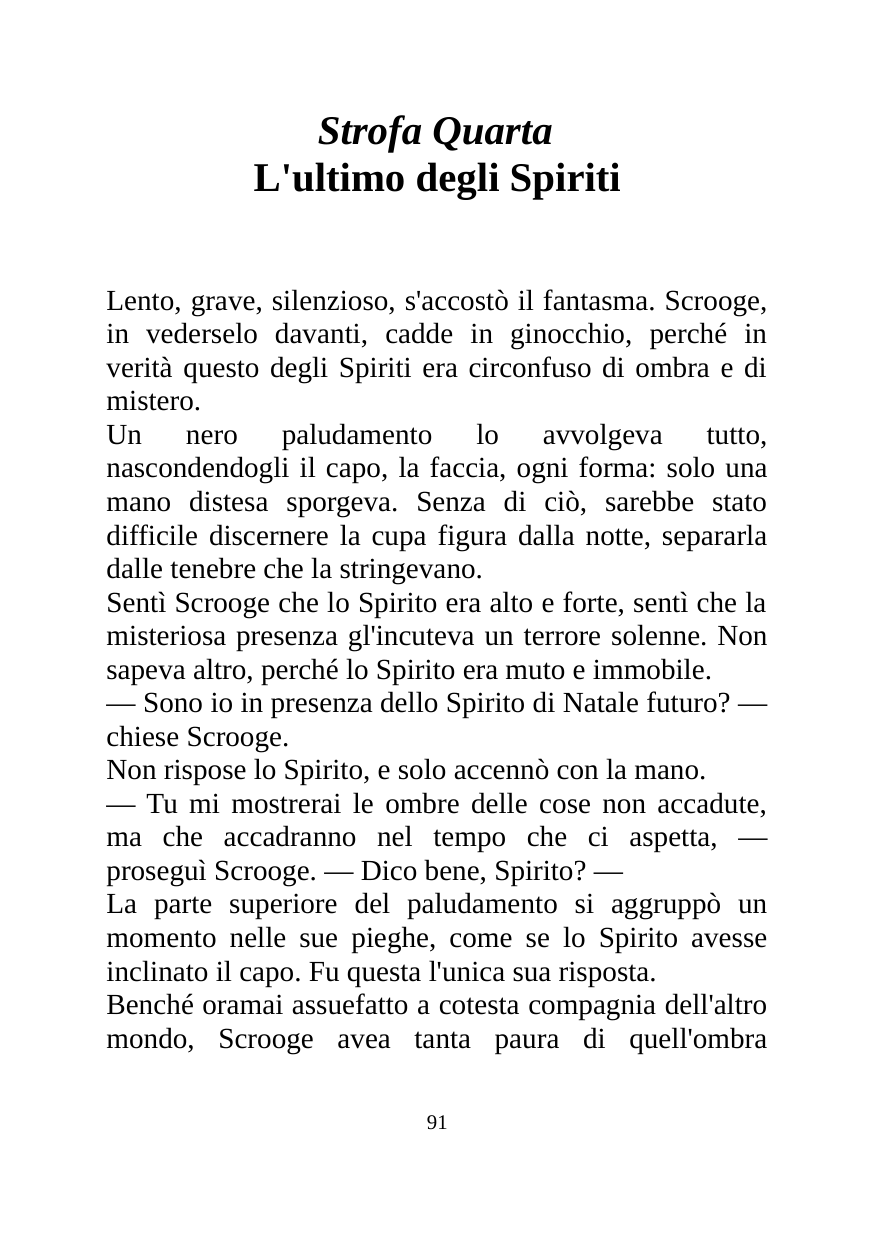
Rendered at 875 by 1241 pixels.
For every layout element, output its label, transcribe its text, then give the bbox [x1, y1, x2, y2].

subtitle Strofa Quarta L'ultimo degli Spiriti [106, 106, 768, 200]
text Benché oramai assuefatto a cotesta compagnia dell'altro mondo, Scrooge avea tanta paura di quell'ombra [106, 987, 768, 1054]
text — Tu mi mostrerai le ombre delle cose non accadute, ma che accadranno nel tempo che ci aspetta, — proseguì Scrooge. — Dico bene, Spirito? — [106, 786, 768, 887]
text Un nero paludamento lo avvolgeva tutto, nascondendogli il capo, la faccia, ogni forma: solo una mano distesa sporgeva. Senza di ciò, sarebbe stato difficile discernere la cupa figura dalla notte, separarla dalle tenebre che la stringevano. [106, 417, 768, 585]
text Non rispose lo Spirito, e solo accennò con la mano. [106, 752, 768, 786]
text — Sono io in presenza dello Spirito di Natale futuro? — chiese Scrooge. [106, 685, 768, 752]
text Lento, grave, silenzioso, s'accostò il fantasma. Scrooge, in vederselo davanti, cadde in ginocchio, perché in verità questo degli Spiriti era circonfuso di ombra e di mistero. [106, 283, 768, 417]
text La parte superiore del paludamento si aggruppò un momento nelle sue pieghe, come se lo Spirito avesse inclinato il capo. Fu questa l'unica sua risposta. [106, 887, 768, 987]
text Sentì Scrooge che lo Spirito era alto e forte, sentì che la misteriosa presenza gl'incuteva un terrore solenne. Non sapeva altro, perché lo Spirito era muto e immobile. [106, 585, 768, 685]
